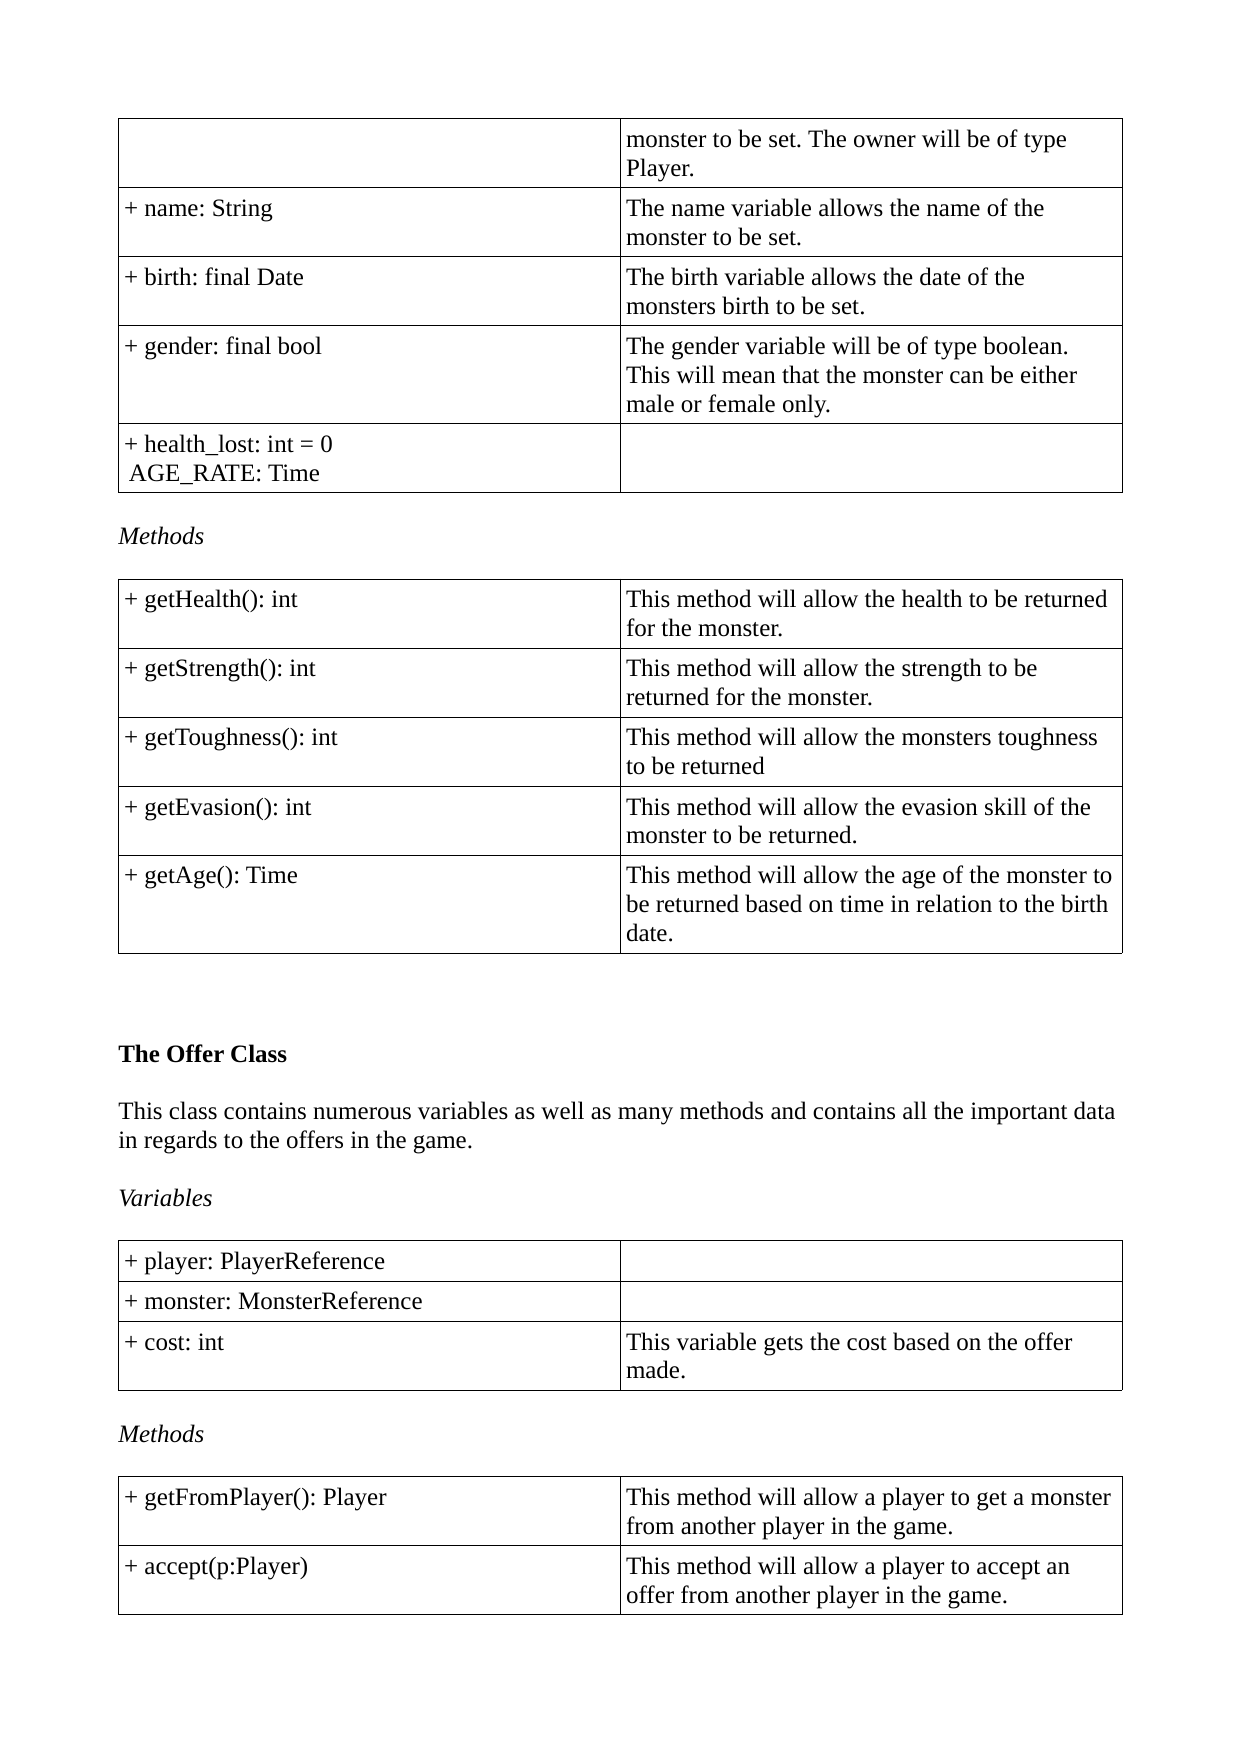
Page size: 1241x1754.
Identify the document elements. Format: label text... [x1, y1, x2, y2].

text The Offer Class [118, 1039, 1122, 1068]
table_header + getFromPlayer(): Player [119, 1477, 620, 1545]
table_cell This method will allow the evasion skill of the monster to be returned. [621, 787, 1122, 855]
table_header [621, 1241, 1122, 1281]
table_cell This method will allow the strength to be returned for the monster. [621, 649, 1122, 717]
table_cell + gender: final bool [119, 326, 620, 423]
text Methods [118, 1419, 1122, 1447]
table_cell + getAge(): Time [119, 856, 620, 953]
table_cell The gender variable will be of type boolean. This will mean that the monster can be either male or female only. [621, 326, 1122, 423]
table_cell + getEvasion(): int [119, 787, 620, 855]
table_cell This method will allow the age of the monster to be returned based on time in relation to the birth date. [621, 856, 1122, 953]
text This class contains numerous variables as well as many methods and contains all the important data in regards to the offers in the game. [118, 1096, 1122, 1154]
table_header + getHealth(): int [119, 580, 620, 648]
table_header [119, 119, 620, 187]
table_cell + name: String [119, 188, 620, 256]
text Methods [118, 521, 1122, 550]
table_cell This variable gets the cost based on the offer made. [621, 1322, 1122, 1390]
table_header + player: PlayerReference [119, 1241, 620, 1281]
table_cell + accept(p:Player) [119, 1546, 620, 1614]
table_cell + health_lost: int = 0 AGE_RATE: Time [119, 424, 620, 492]
table_header This method will allow the health to be returned for the monster. [621, 580, 1122, 648]
table_cell The birth variable allows the date of the monsters birth to be set. [621, 257, 1122, 325]
table_cell + cost: int [119, 1322, 620, 1390]
table_cell + monster: MonsterReference [119, 1282, 620, 1321]
table_cell This method will allow a player to accept an offer from another player in the game. [621, 1546, 1122, 1614]
table_cell [621, 424, 1122, 492]
table_header monster to be set. The owner will be of type Player. [621, 119, 1122, 187]
table_cell The name variable allows the name of the monster to be set. [621, 188, 1122, 256]
table_cell This method will allow the monsters toughness to be returned [621, 718, 1122, 786]
table_cell + getToughness(): int [119, 718, 620, 786]
table_cell + birth: final Date [119, 257, 620, 325]
table_cell + getStrength(): int [119, 649, 620, 717]
table_cell [621, 1282, 1122, 1321]
text Variables [118, 1183, 1122, 1211]
table_header This method will allow a player to get a monster from another player in the game. [621, 1477, 1122, 1545]
